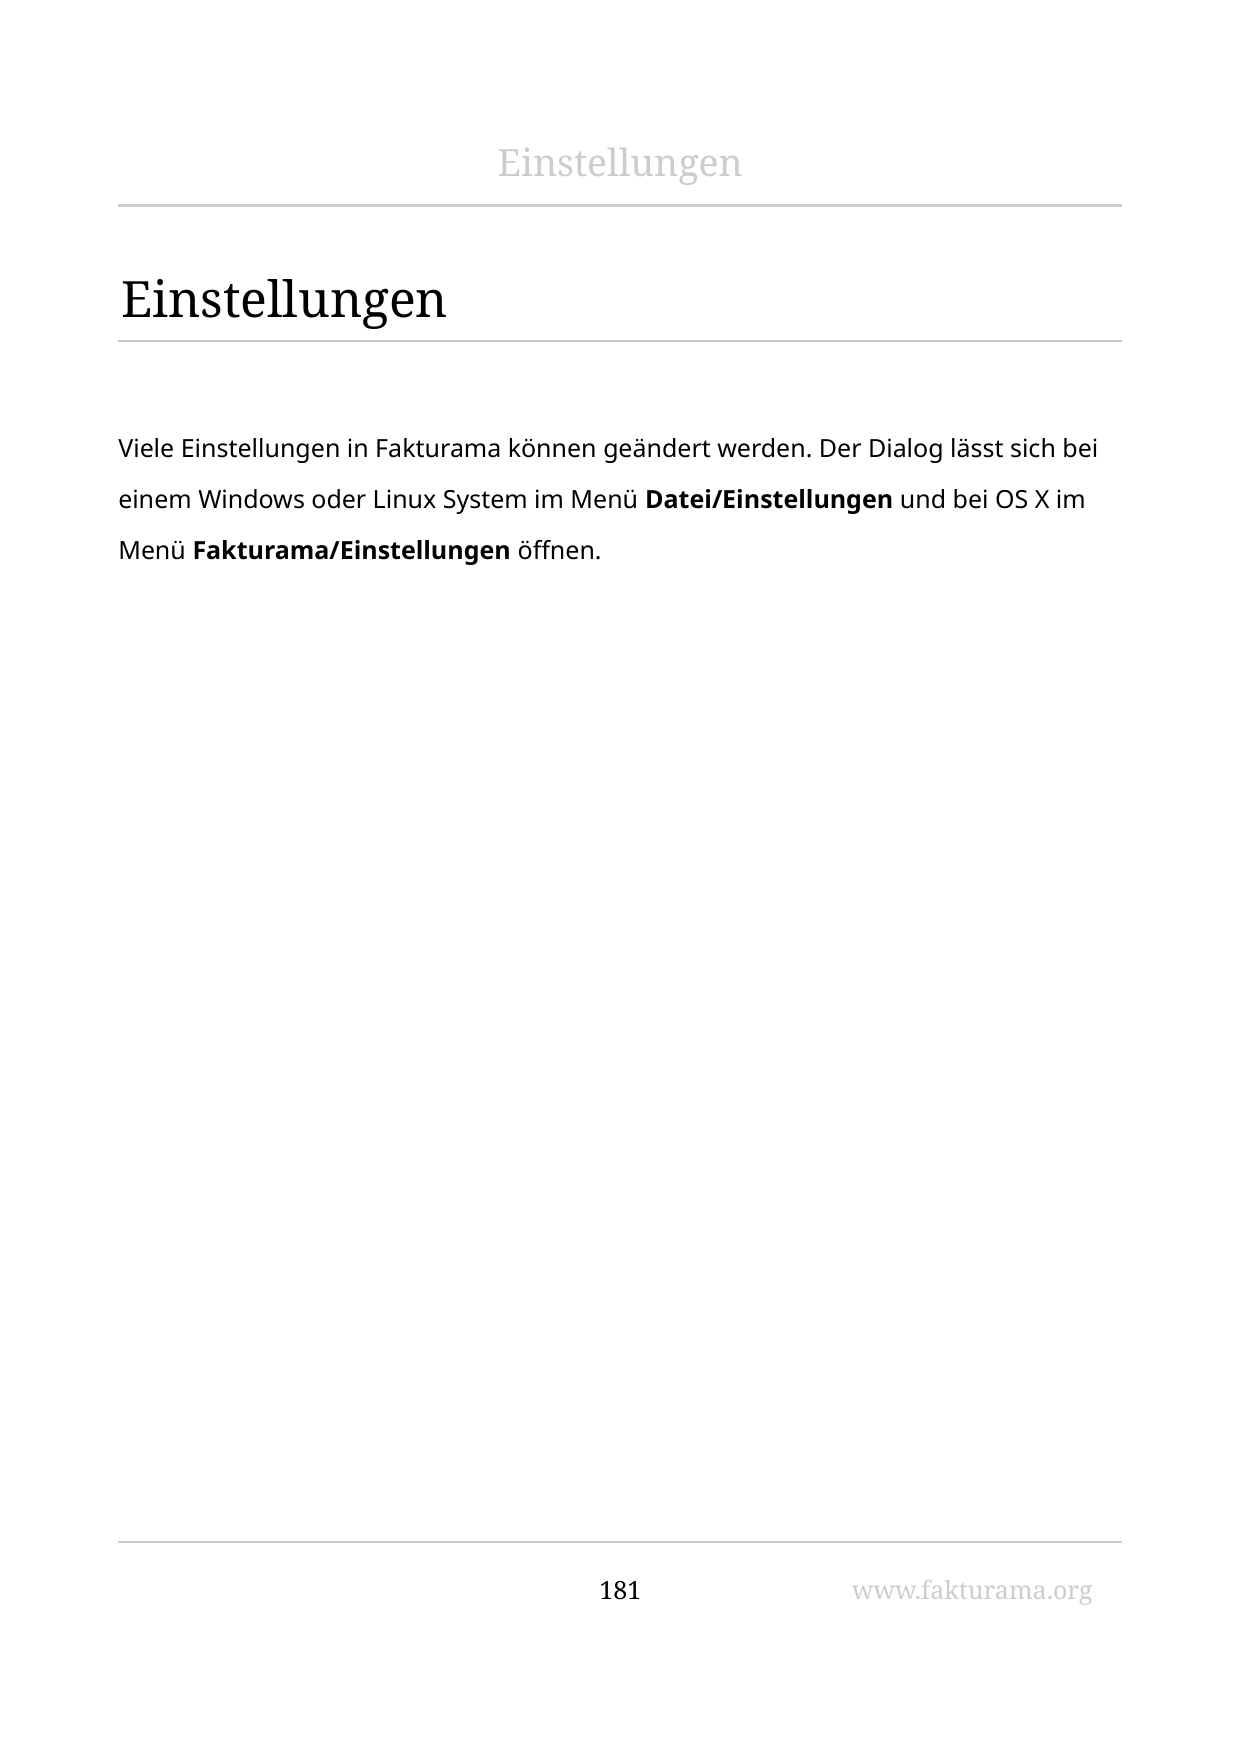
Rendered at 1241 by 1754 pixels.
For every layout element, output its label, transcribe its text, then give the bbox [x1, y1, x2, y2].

subtitle Einstellungen [118, 261, 1122, 340]
text Viele Einstellungen in Fakturama können geändert werden. Der Dialog lässt sich bei einem Windows oder Linux System im Menü Datei/Einstellungen und bei OS X im Menü Fakturama/Einstellungen öffnen. [118, 430, 1122, 566]
